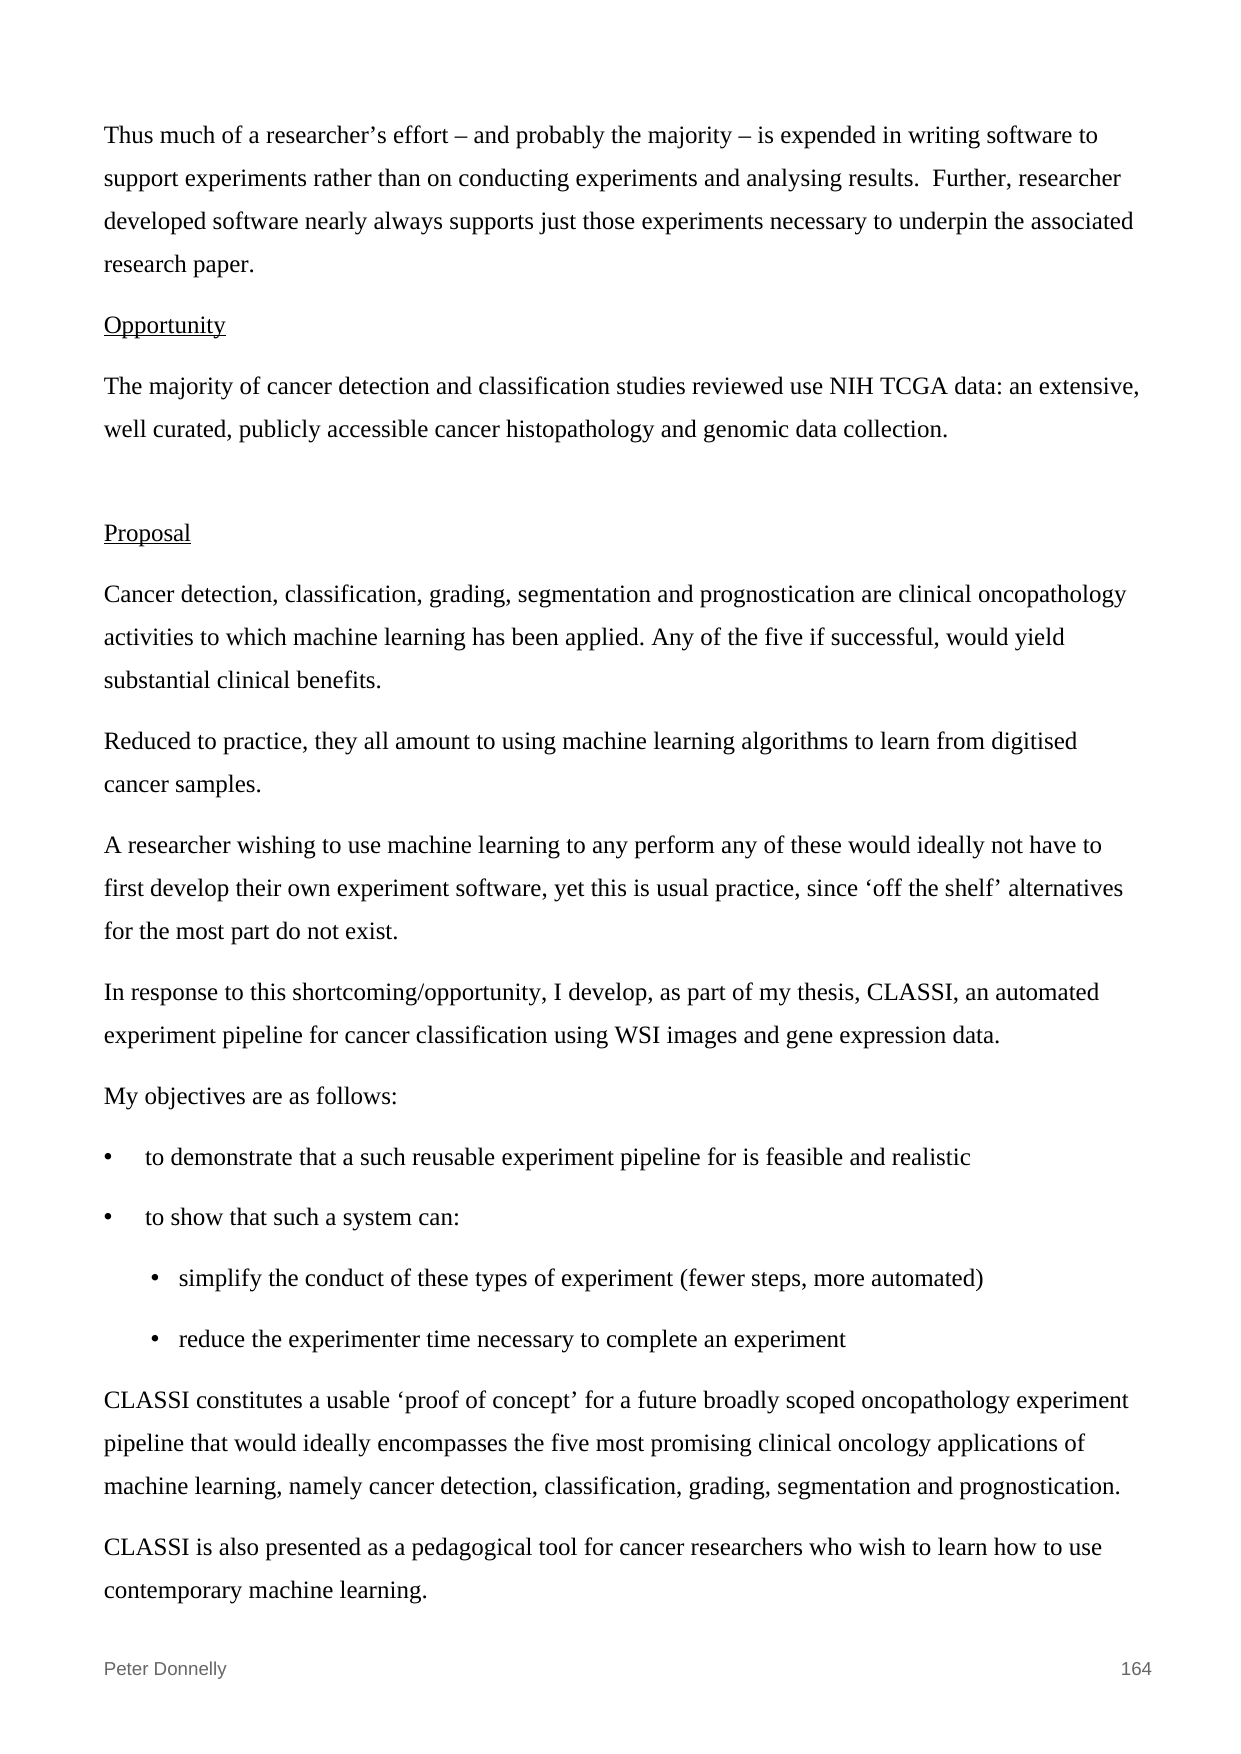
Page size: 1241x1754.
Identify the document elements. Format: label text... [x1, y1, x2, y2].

text The majority of cancer detection and classification studies reviewed use NIH TCGA data: an extensive, well curated, publicly accessible cancer histopathology and genomic data collection. [103, 371, 1146, 443]
text My objectives are as follows: [103, 1081, 1146, 1109]
list reduce the experimenter time necessary to complete an experiment [151, 1324, 1146, 1353]
text Opportunity [103, 310, 1146, 339]
text In response to this shortcoming/opportunity, I develop, as part of my thesis, CLASSI, an automated experiment pipeline for cancer classification using WSI images and gene expression data. [103, 977, 1146, 1049]
list to show that such a system can: [103, 1202, 1146, 1231]
list simplify the conduct of these types of experiment (fewer steps, more automated) [151, 1263, 1176, 1292]
list to demonstrate that a such reusable experiment pipeline for is feasible and realistic [103, 1142, 1146, 1170]
text CLASSI is also presented as a pedagogical tool for cancer researchers who wish to learn how to use contemporary machine learning. [103, 1532, 1146, 1604]
text Thus much of a researcher’s effort – and probably the majority – is expended in writing software to support experiments rather than on conducting experiments and analysing results. Further, researcher developed software nearly always supports just those experiments necessary to underpin the associated research paper. [103, 120, 1146, 278]
text Proposal [103, 518, 1146, 547]
text Reduced to practice, they all amount to using machine learning algorithms to learn from digitised cancer samples. [103, 726, 1146, 798]
text CLASSI constitutes a usable ‘proof of concept’ for a future broadly scoped oncopathology experiment pipeline that would ideally encompasses the five most promising clinical oncology applications of machine learning, namely cancer detection, classification, grading, segmentation and prognostication. [103, 1385, 1146, 1500]
text Cancer detection, classification, grading, segmentation and prognostication are clinical oncopathology activities to which machine learning has been applied. Any of the five if successful, would yield substantial clinical benefits. [103, 579, 1146, 694]
text A researcher wishing to use machine learning to any perform any of these would ideally not have to first develop their own experiment software, yet this is usual practice, since ‘off the shelf’ alternatives for the most part do not exist. [103, 830, 1146, 945]
